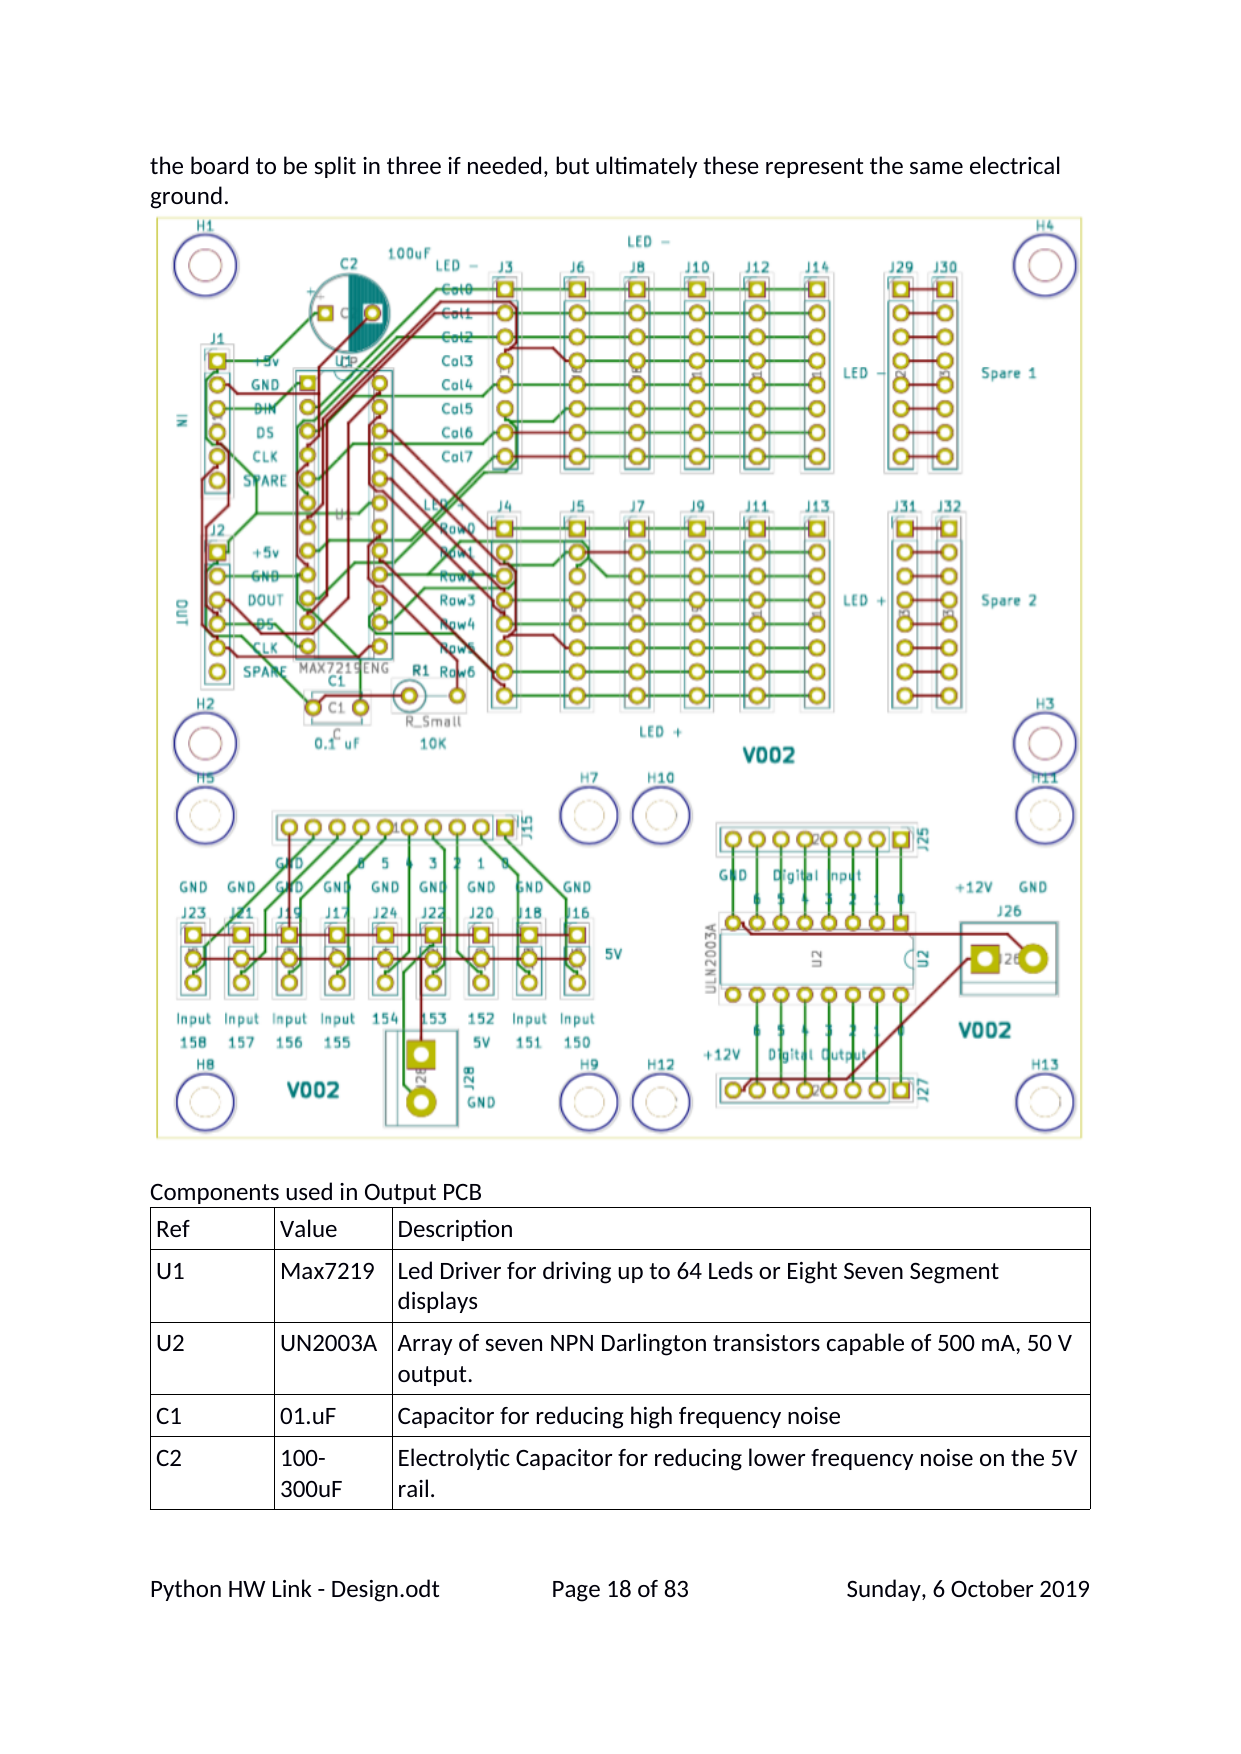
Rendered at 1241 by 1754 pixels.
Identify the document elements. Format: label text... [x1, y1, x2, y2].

table_cell 01.uF [275, 1395, 392, 1436]
table_cell Led Driver for driving up to 64 Leds or Eight Seven Segment displays [393, 1250, 1090, 1322]
picture [150, 211, 1091, 1146]
table_cell U1 [151, 1250, 274, 1322]
text Components used in Output PCB [150, 1176, 1090, 1207]
table_cell C1 [151, 1395, 274, 1436]
table_cell Array of seven NPN Darlington transistors capable of 500 mA, 50 V output. [393, 1323, 1090, 1394]
table_cell U2 [151, 1323, 274, 1394]
table_cell 100-300uF [275, 1437, 392, 1509]
table_cell Max7219 [275, 1250, 392, 1322]
table_cell Electrolytic Capacitor for reducing lower frequency noise on the 5V rail. [393, 1437, 1090, 1509]
table_header Description [393, 1208, 1090, 1249]
table_cell C2 [151, 1437, 274, 1509]
table_cell UN2003A [275, 1323, 392, 1394]
table_header Ref [151, 1208, 274, 1249]
table_header Value [275, 1208, 392, 1249]
table_cell Capacitor for reducing high frequency noise [393, 1395, 1090, 1436]
text the board to be split in three if needed, but ultimately these represent the same electrical ground. [150, 150, 1090, 211]
